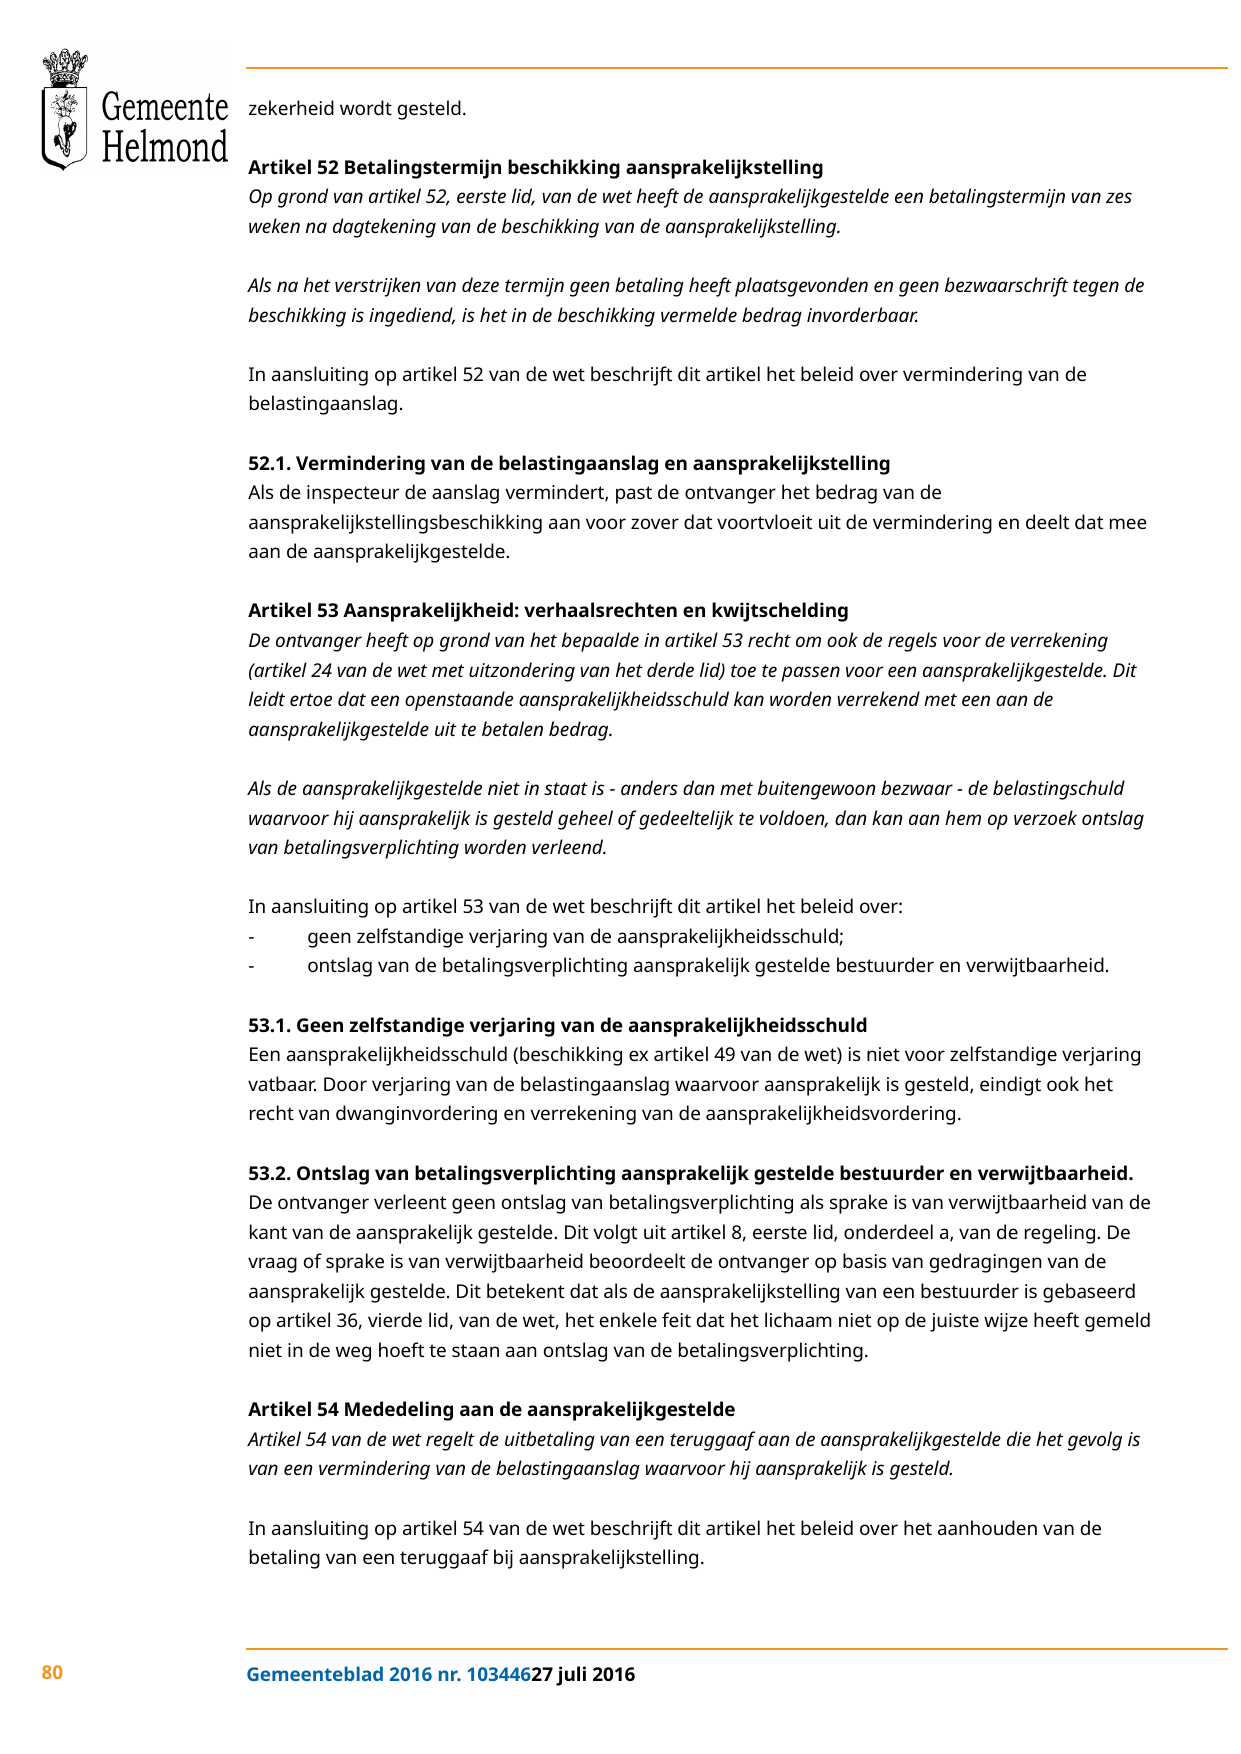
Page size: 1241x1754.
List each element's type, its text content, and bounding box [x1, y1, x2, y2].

text Artikel 54 van de wet regelt de uitbetaling van een teruggaaf aan de aansprakelijkgestelde die het gevolg is van een vermindering van de belastingaanslag waarvoor hij aansprakelijk is gesteld. [248, 1426, 1152, 1481]
text Artikel 54 Mededeling aan de aansprakelijkgestelde [248, 1396, 1152, 1422]
text Als de inspecteur de aanslag vermindert, past de ontvanger het bedrag van de aansprakelijkstellingsbeschikking aan voor zover dat voortvloeit uit de vermindering en deelt dat mee aan de aansprakelijkgestelde. [248, 479, 1152, 564]
text Als na het verstrijken van deze termijn geen betaling heeft plaatsgevonden en geen bezwaarschrift tegen de beschikking is ingediend, is het in de beschikking vermelde bedrag invorderbaar. [248, 272, 1152, 328]
text In aansluiting op artikel 52 van de wet beschrijft dit artikel het beleid over vermindering van de belastingaanslag. [248, 361, 1152, 416]
text Artikel 52 Betalingstermijn beschikking aansprakelijkstelling [248, 154, 1152, 180]
text In aansluiting op artikel 53 van de wet beschrijft dit artikel het beleid over: [248, 893, 1152, 919]
text In aansluiting op artikel 54 van de wet beschrijft dit artikel het beleid over het aanhouden van de betaling van een teruggaaf bij aansprakelijkstelling. [248, 1515, 1152, 1570]
text Op grond van artikel 52, eerste lid, van de wet heeft de aansprakelijkgestelde een betalingstermijn van zes weken na dagtekening van de beschikking van de aansprakelijkstelling. [248, 183, 1152, 239]
list ontslag van de betalingsverplichting aansprakelijk gestelde bestuurder en verwijtbaarheid. [248, 953, 1152, 978]
text 53.1. Geen zelfstandige verjaring van de aansprakelijkheidsschuld [248, 1012, 1152, 1038]
list geen zelfstandige verjaring van de aansprakelijkheidsschuld; [248, 923, 1152, 949]
picture [41, 47, 231, 172]
text 52.1. Vermindering van de belastingaanslag en aansprakelijkstelling [248, 450, 1152, 476]
text Als de aansprakelijkgestelde niet in staat is - anders dan met buitengewoon bezwaar - de belastingschuld waarvoor hij aansprakelijk is gesteld geheel of gedeeltelijk te voldoen, dan kan aan hem op verzoek ontslag van betalingsverplichting worden verleend. [248, 775, 1152, 860]
text Artikel 53 Aansprakelijkheid: verhaalsrechten en kwijtschelding [248, 598, 1152, 623]
text De ontvanger heeft op grond van het bepaalde in artikel 53 recht om ook de regels voor de verrekening (artikel 24 van de wet met uitzondering van het derde lid) toe te passen voor een aansprakelijkgestelde. Dit leidt ertoe dat een openstaande aansprakelijkheidsschuld kan worden verrekend met een aan de aansprakelijkgestelde uit te betalen bedrag. [248, 627, 1152, 742]
text De ontvanger verleent geen ontslag van betalingsverplichting als sprake is van verwijtbaarheid van de kant van de aansprakelijk gestelde. Dit volgt uit artikel 8, eerste lid, onderdeel a, van de regeling. De vraag of sprake is van verwijtbaarheid beoordeelt de ontvanger op basis van gedragingen van de aansprakelijk gestelde. Dit betekent dat als de aansprakelijkstelling van een bestuurder is gebaseerd op artikel 36, vierde lid, van de wet, het enkele feit dat het lichaam niet op de juiste wijze heeft gemeld niet in de weg hoeft te staan aan ontslag van de betalingsverplichting. [248, 1189, 1152, 1363]
text 53.2. Ontslag van betalingsverplichting aansprakelijk gestelde bestuurder en verwijtbaarheid. [248, 1160, 1152, 1186]
text zekerheid wordt gesteld. [248, 95, 1152, 121]
text Een aansprakelijkheidsschuld (beschikking ex artikel 49 van de wet) is niet voor zelfstandige verjaring vatbaar. Door verjaring van de belastingaanslag waarvoor aansprakelijk is gesteld, eindigt ook het recht van dwanginvordering en verrekening van de aansprakelijkheidsvordering. [248, 1041, 1152, 1126]
